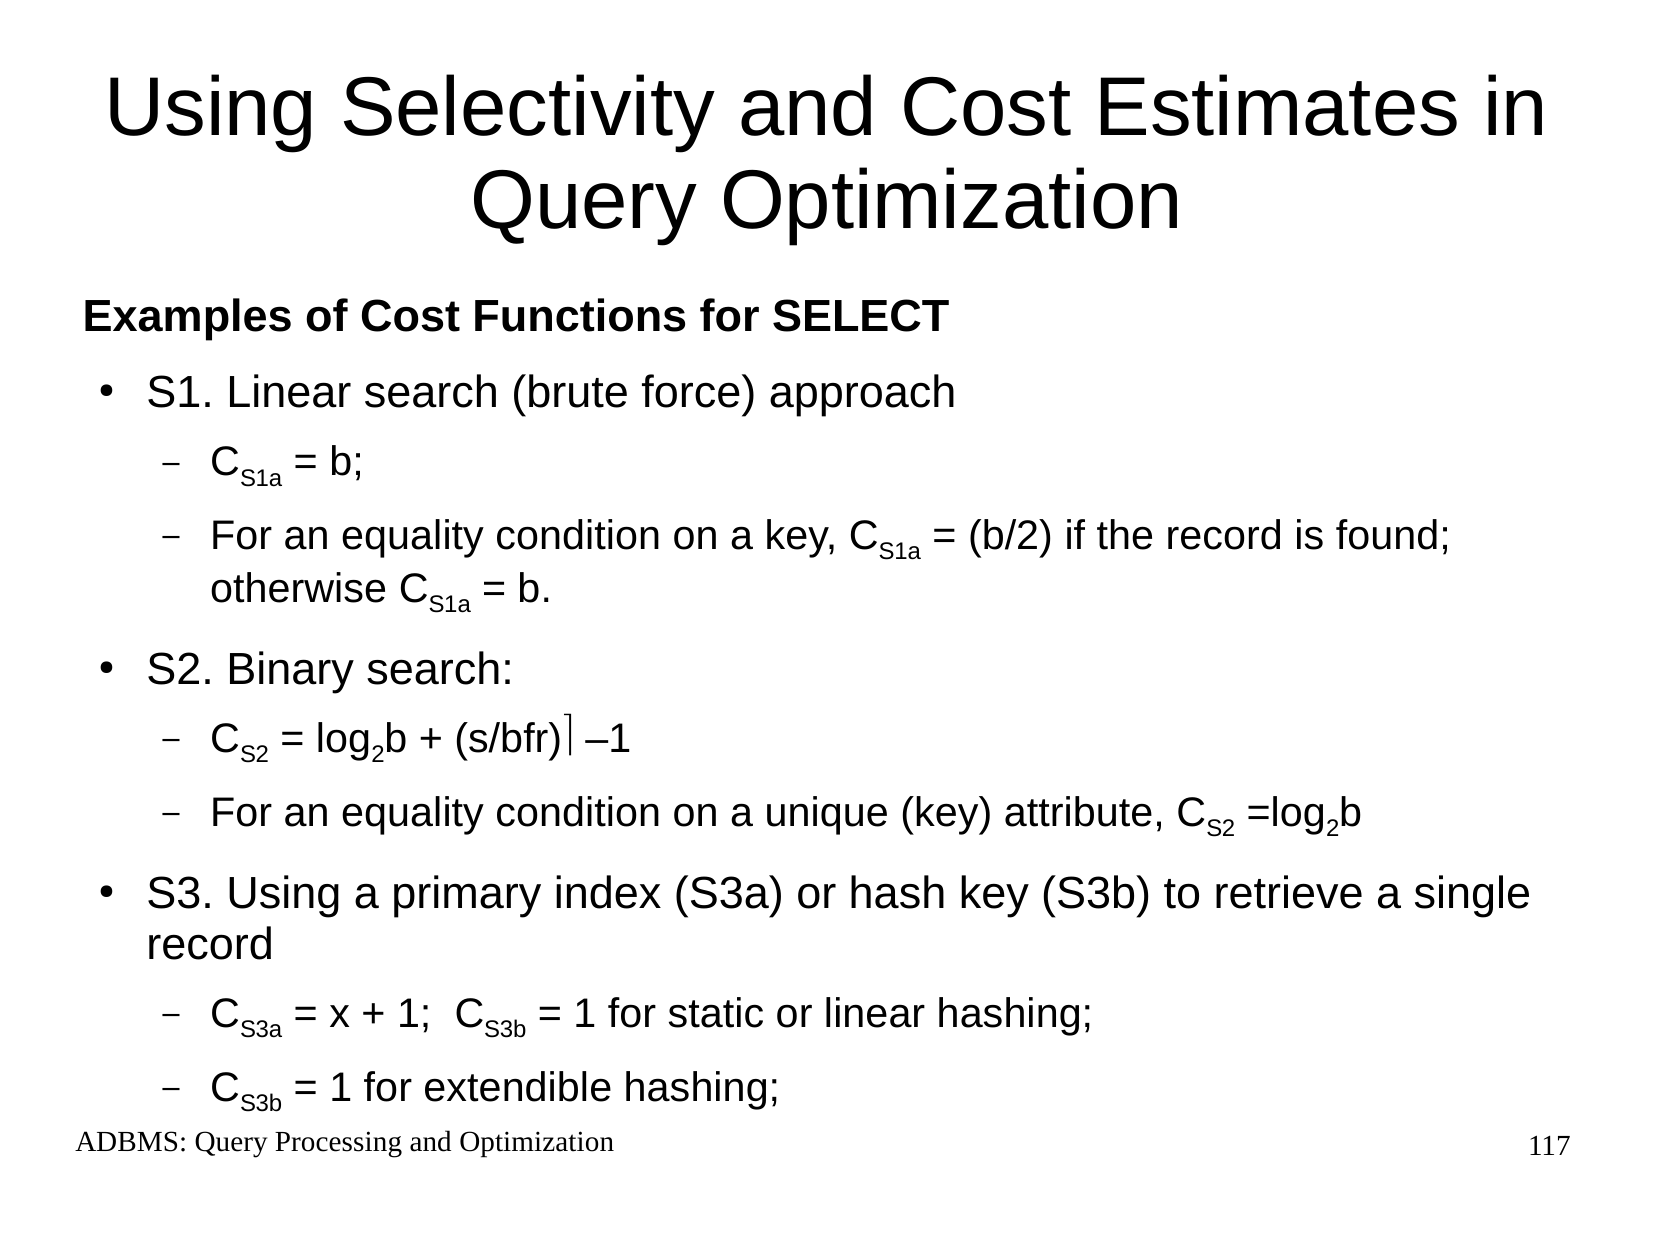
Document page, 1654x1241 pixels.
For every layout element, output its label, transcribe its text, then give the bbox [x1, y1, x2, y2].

title Using Selectivity and Cost Estimates in Query Optimization [82, 49, 1571, 257]
list Examples of Cost Functions for SELECT S1. Linear search (brute force) approach CS1a = b; For an equality condition on a key, CS1a = (b/2) if the record is found; otherwise CS1a = b. S2. Binary search: CS2 = log2b + (s/bfr) –1 For an equality condition on a unique (key) attribute, CS2 =log2b S3. Using a primary index (S3a) or hash key (S3b) to retrieve a single record CS3a = x + 1; CS3b = 1 for static or linear hashing; CS3b = 1 for extendible hashing; [82, 290, 1571, 1126]
